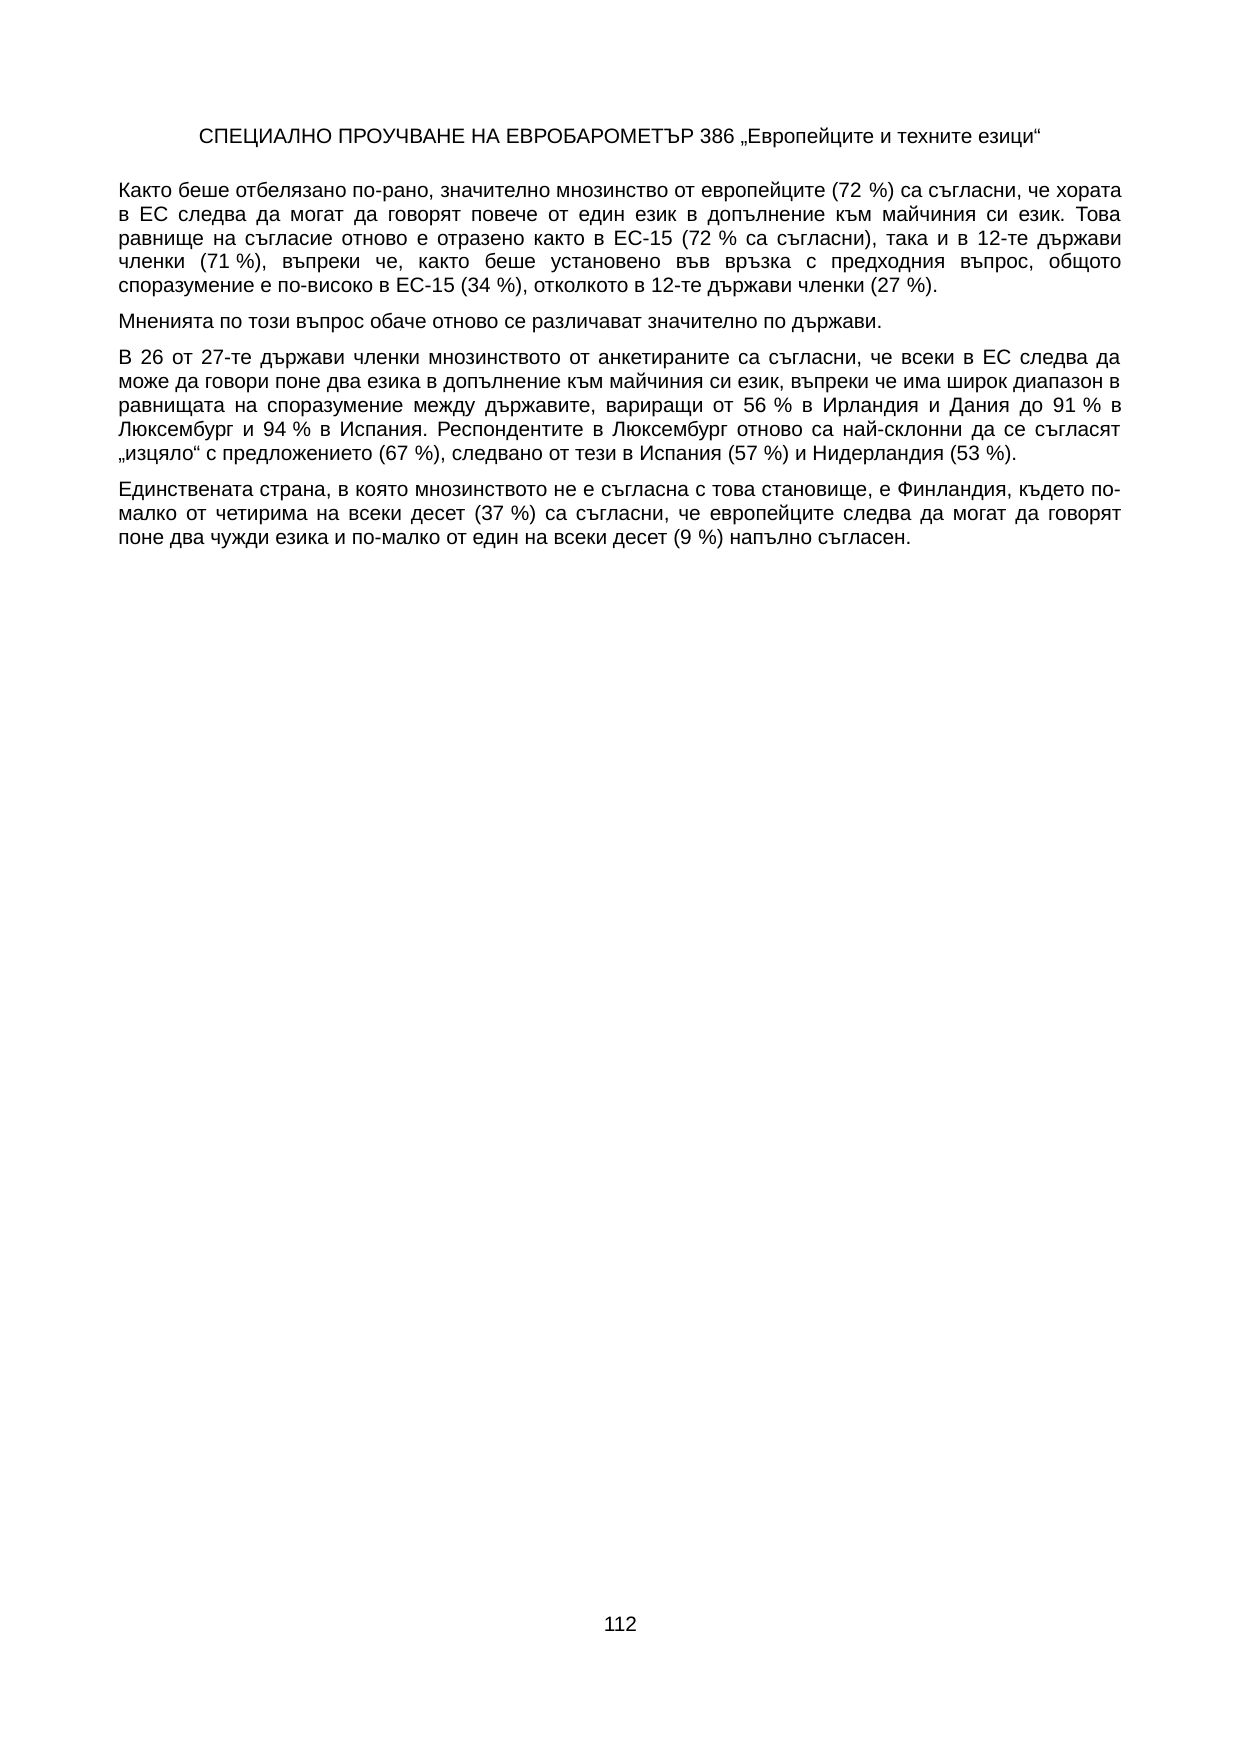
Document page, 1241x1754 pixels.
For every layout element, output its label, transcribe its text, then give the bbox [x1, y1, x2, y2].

text Мненията по този въпрос обаче отново се различават значително по държави. [118, 309, 1122, 333]
text В 26 от 27-те държави членки мнозинството от анкетираните са съгласни, че всеки в ЕС следва да може да говори поне два езика в допълнение към майчиния си език, въпреки че има широк диапазон в равнищата на споразумение между държавите, вариращи от 56 % в Ирландия и Дания до 91 % в Люксембург и 94 % в Испания. Респондентите в Люксембург отново са най-склонни да се съгласят „изцяло“ с предложението (67 %), следвано от тези в Испания (57 %) и Нидерландия (53 %). [118, 345, 1122, 465]
text Както беше отбелязано по-рано, значително мнозинство от европейците (72 %) са съгласни, че хората в ЕС следва да могат да говорят повече от един език в допълнение към майчиния си език. Това равнище на съгласие отново е отразено както в ЕС-15 (72 % са съгласни), така и в 12-те държави членки (71 %), въпреки че, както беше установено във връзка с предходния въпрос, общото споразумение е по-високо в ЕС-15 (34 %), отколкото в 12-те държави членки (27 %). [118, 177, 1122, 297]
text Единствената страна, в която мнозинството не е съгласна с това становище, е Финландия, където по-малко от четирима на всеки десет (37 %) са съгласни, че европейците следва да могат да говорят поне два чужди езика и по-малко от един на всеки десет (9 %) напълно съгласен. [118, 477, 1122, 548]
